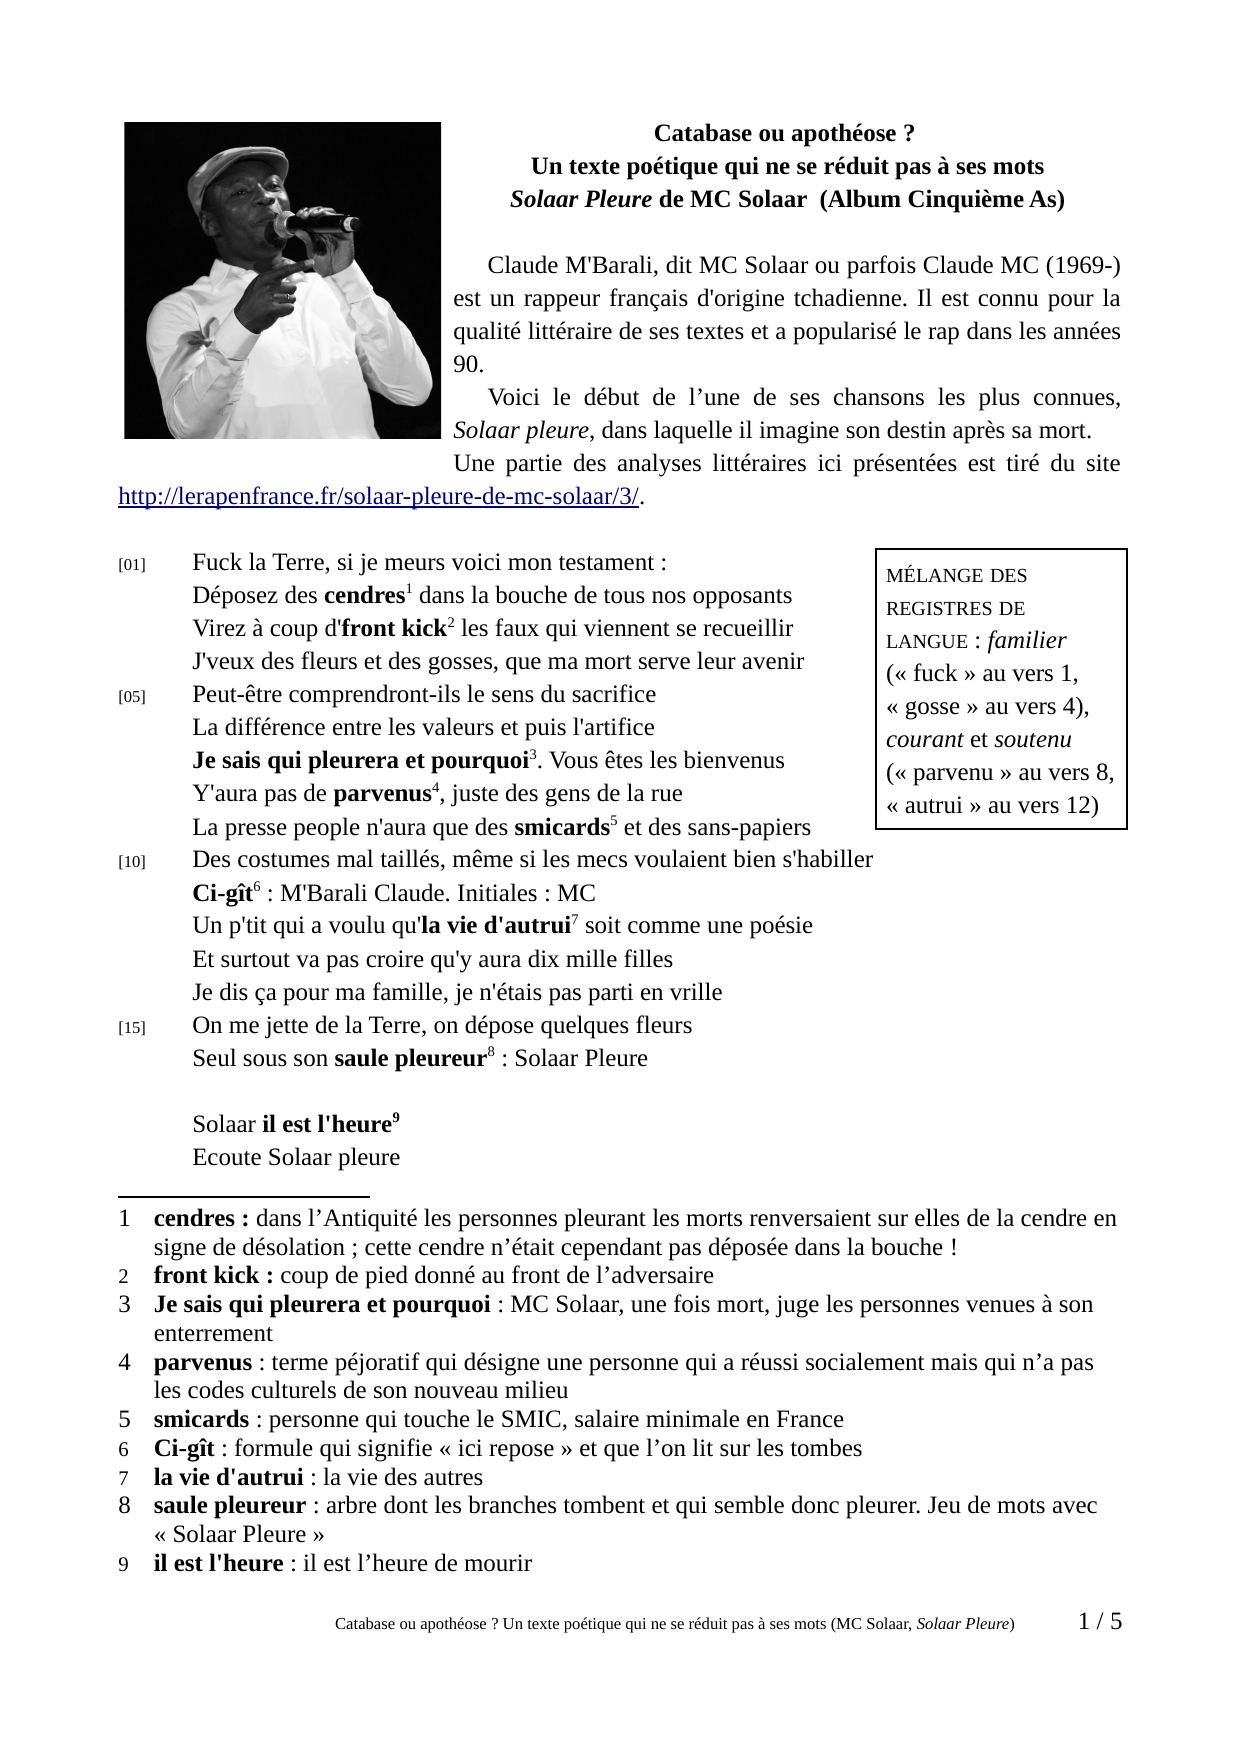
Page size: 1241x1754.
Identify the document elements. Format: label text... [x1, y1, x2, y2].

text La différence entre les valeurs et puis l'artifice [118, 712, 874, 741]
text Virez à coup d'front kick les faux qui viennent se recueillir [118, 613, 874, 642]
text Et surtout va pas croire qu'y aura dix mille filles [118, 944, 1122, 972]
text Déposez des cendres dans la bouche de tous nos opposants [118, 580, 874, 609]
text La presse people n'aura que des smicards et des sans-papiers [118, 812, 1122, 840]
text [15] On me jette de la Terre, on dépose quelques fleurs [118, 1010, 1122, 1038]
text il est l'heure : il est l’heure de mourir [118, 1548, 1122, 1577]
text [05] Peut-être comprendront-ils le sens du sacrifice [118, 679, 874, 708]
text cendres : dans l’Antiquité les personnes pleurant les morts renversaient sur elles de la cendre en signe de désolation ; cette cendre n’était cependant pas déposée dans la bouche ! [118, 1203, 1122, 1261]
text [01] Fuck la Terre, si je meurs voici mon testament : [877, 550, 1126, 828]
text Seul sous son saule pleureur : Solaar Pleure [118, 1043, 1122, 1071]
text Ci-gît : M'Barali Claude. Initiales : MC [118, 878, 1122, 906]
text Un p'tit qui a voulu qu'la vie d'autrui soit comme une poésie [118, 911, 1122, 939]
text parvenus : terme péjoratif qui désigne une personne qui a réussi socialement mais qui n’a pas les codes culturels de son nouveau milieu [118, 1347, 1122, 1404]
text [01] Fuck la Terre, si je meurs voici mon testament : [118, 547, 1122, 830]
text mélange des registres de langue : familier (« fuck » au vers 1, « gosse » au vers 4), courant et soutenu (« parvenu » au vers 8, « autrui » au vers 12) [886, 559, 1117, 819]
picture [124, 122, 442, 439]
text Un texte poétique qui ne se réduit pas à ses mots [442, 151, 1122, 180]
text Une partie des analyses littéraires ici présentées est tiré du site http://lerapenfrance.fr/solaar-pleure-de-mc-solaar/3/. [118, 448, 1122, 510]
text Solaar il est l'heure [118, 1109, 1122, 1137]
text Solaar Pleure de MC Solaar (Album Cinquième As) [442, 184, 1122, 213]
text Je sais qui pleurera et pourquoi. Vous êtes les bienvenus [118, 746, 874, 774]
text Voici le début de l’une de ses chansons les plus connues, Solaar pleure, dans laquelle il imagine son destin après sa mort. [118, 382, 1122, 444]
text [10] Des costumes mal taillés, même si les mecs voulaient bien s'habiller [118, 844, 1122, 873]
text Claude M'Barali, dit MC Solaar ou parfois Claude MC (1969-) est un rappeur français d'origine tchadienne. Il est connu pour la qualité littéraire de ses textes et a popularisé le rap dans les années 90. [442, 250, 1122, 378]
text Ci-gît : formule qui signifie « ici repose » et que l’on lit sur les tombes [118, 1433, 1122, 1462]
text front kick : coup de pied donné au front de l’adversaire [118, 1261, 1122, 1289]
text Je dis ça pour ma famille, je n'étais pas parti en vrille [118, 977, 1122, 1005]
text smicards : personne qui touche le SMIC, salaire minimale en France [118, 1404, 1122, 1433]
text Y'aura pas de parvenus, juste des gens de la rue [118, 778, 874, 807]
text Catabase ou apothéose ? [118, 118, 1122, 147]
text saule pleureur : arbre dont les branches tombent et qui semble donc pleurer. Jeu de mots avec « Solaar Pleure » [118, 1491, 1122, 1548]
text J'veux des fleurs et des gosses, que ma mort serve leur avenir [118, 646, 874, 675]
text Ecoute Solaar pleure [118, 1142, 1122, 1171]
text la vie d'autrui : la vie des autres [118, 1462, 1122, 1491]
text Je sais qui pleurera et pourquoi : MC Solaar, une fois mort, juge les personnes venues à son enterrement [118, 1289, 1122, 1347]
